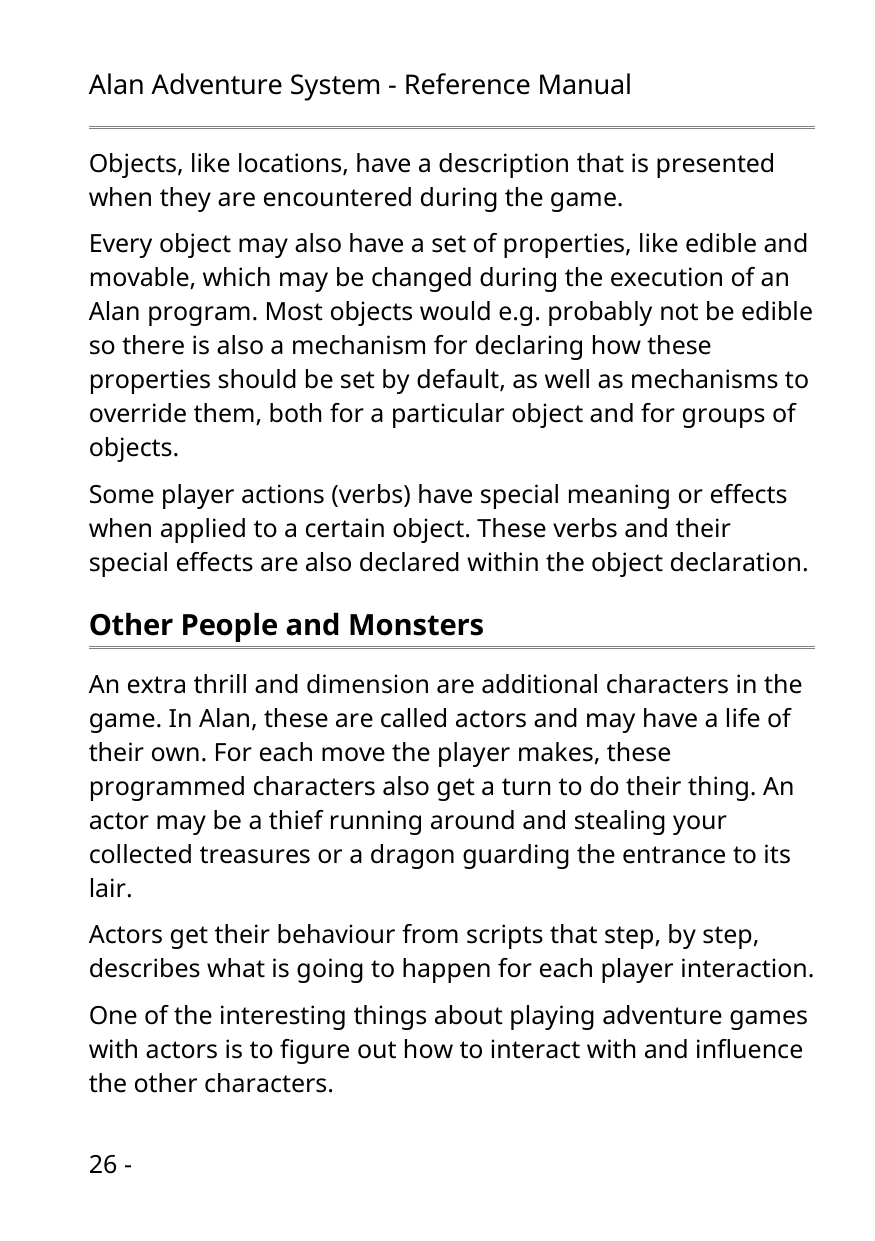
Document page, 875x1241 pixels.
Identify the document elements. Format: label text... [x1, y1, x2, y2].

text One of the interesting things about playing adventure games with actors is to figure out how to interact with and influence the other characters. [88, 998, 815, 1100]
text Some player actions (verbs) have special meaning or effects when applied to a certain object. These verbs and their special effects are also declared within the object declaration. [88, 477, 815, 579]
text Every object may also have a set of properties, like edible and movable, which may be changed during the execution of an Alan program. Most objects would e.g. probably not be edible so there is also a mechanism for declaring how these properties should be set by default, as well as mechanisms to override them, both for a particular object and for groups of objects. [88, 226, 815, 464]
subtitle Other People and Monsters [88, 604, 815, 648]
text Actors get their behaviour from scripts that step, by step, describes what is go­ing to happen for each player interaction. [88, 917, 815, 985]
text Objects, like locations, have a description that is presented when they are en­countered during the game. [88, 146, 815, 213]
text An extra thrill and dimension are additional characters in the game. In Alan, these are called actors and may have a life of their own. For each move the player makes, these programmed characters also get a turn to do their thing. An actor may be a thief running around and stealing your collected treasures or a dragon guarding the entrance to its lair. [88, 667, 815, 904]
